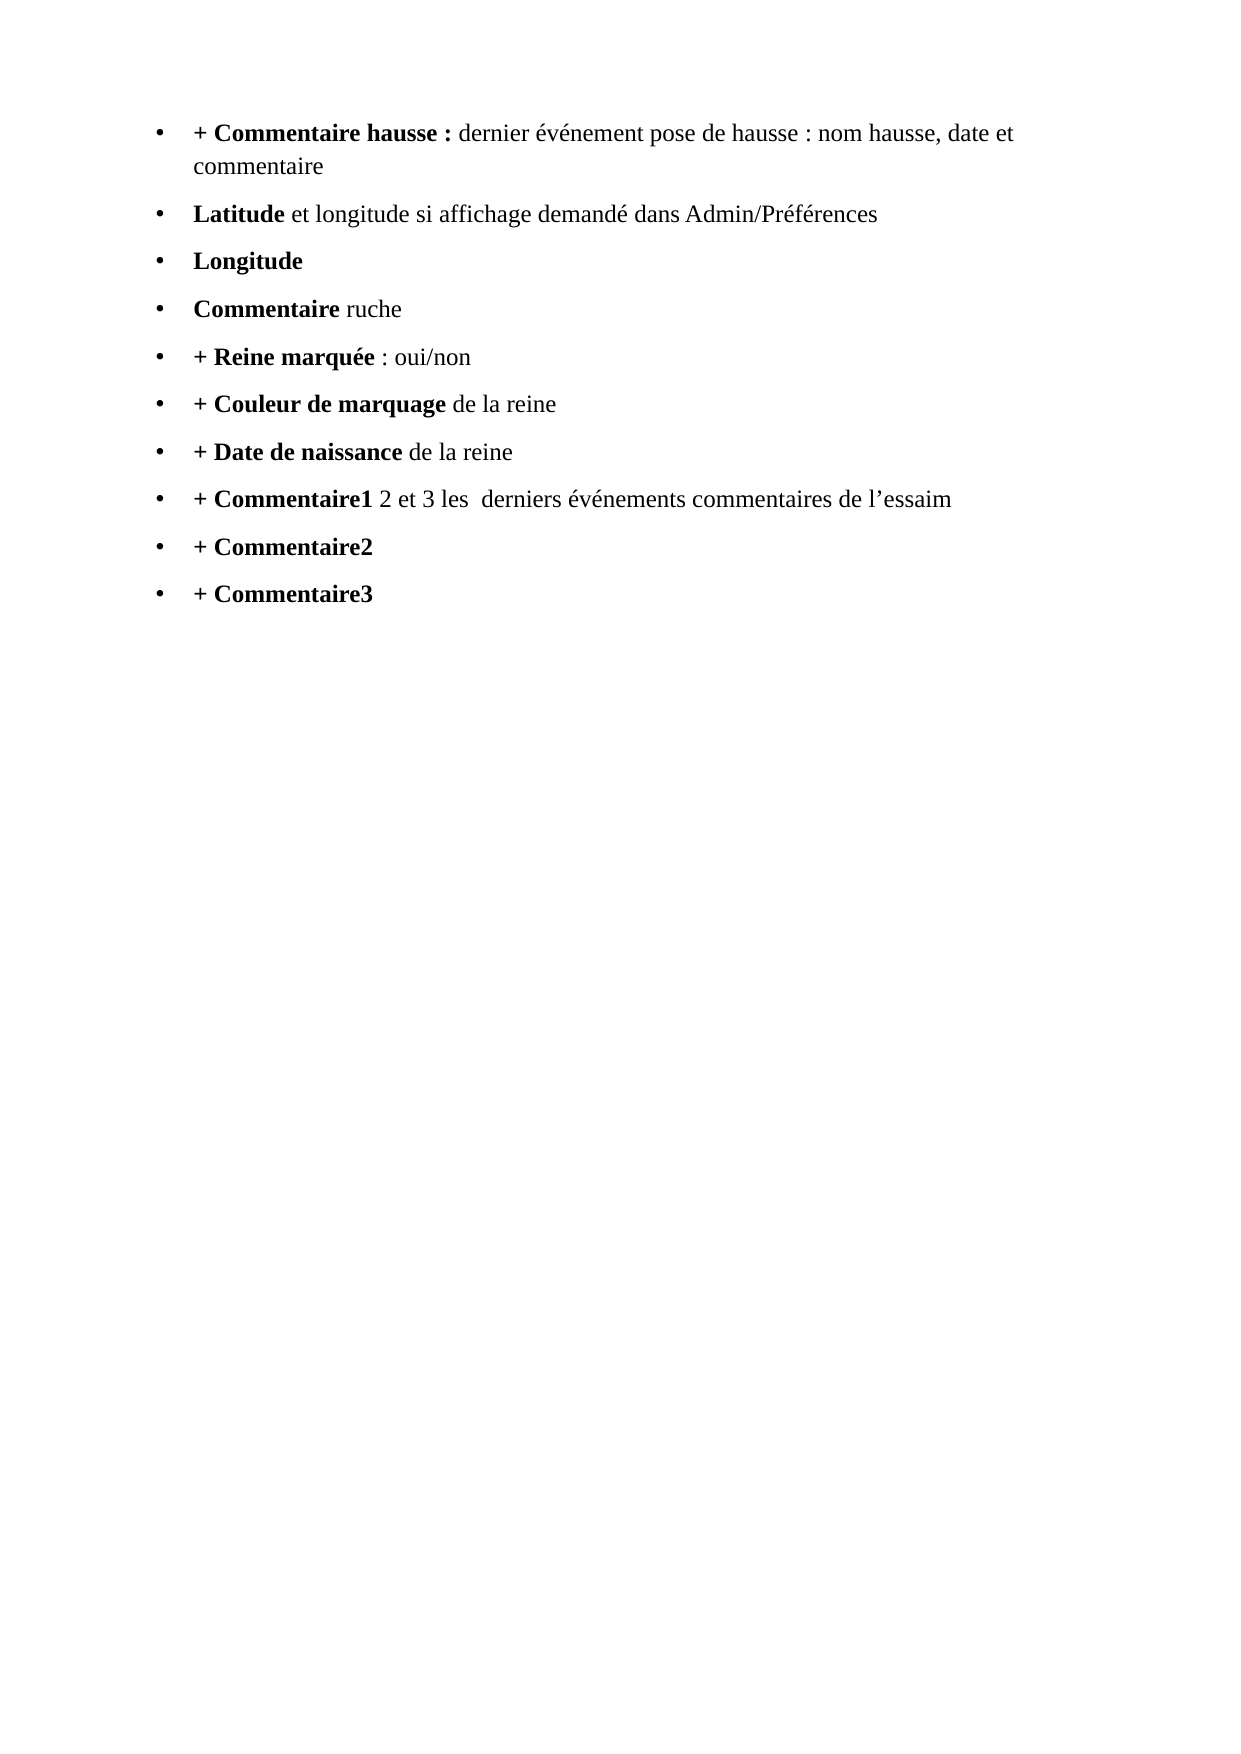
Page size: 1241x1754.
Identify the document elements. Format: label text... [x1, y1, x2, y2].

list + Commentaire1 2 et 3 les derniers événements commentaires de l’essaim [156, 484, 1122, 513]
list + Commentaire2 [156, 532, 1122, 561]
list + Commentaire3 [156, 579, 1122, 608]
list + Reine marquée : oui/non [156, 342, 1122, 370]
list Commentaire ruche [156, 294, 1122, 323]
list + Couleur de marquage de la reine [156, 389, 1122, 418]
list + Date de naissance de la reine [156, 437, 1122, 466]
list Longitude [156, 246, 1122, 275]
list Latitude et longitude si affichage demandé dans Admin/Préférences [156, 199, 1122, 227]
list + Commentaire hausse : dernier événement pose de hausse : nom hausse, date et commentaire [156, 118, 1122, 180]
